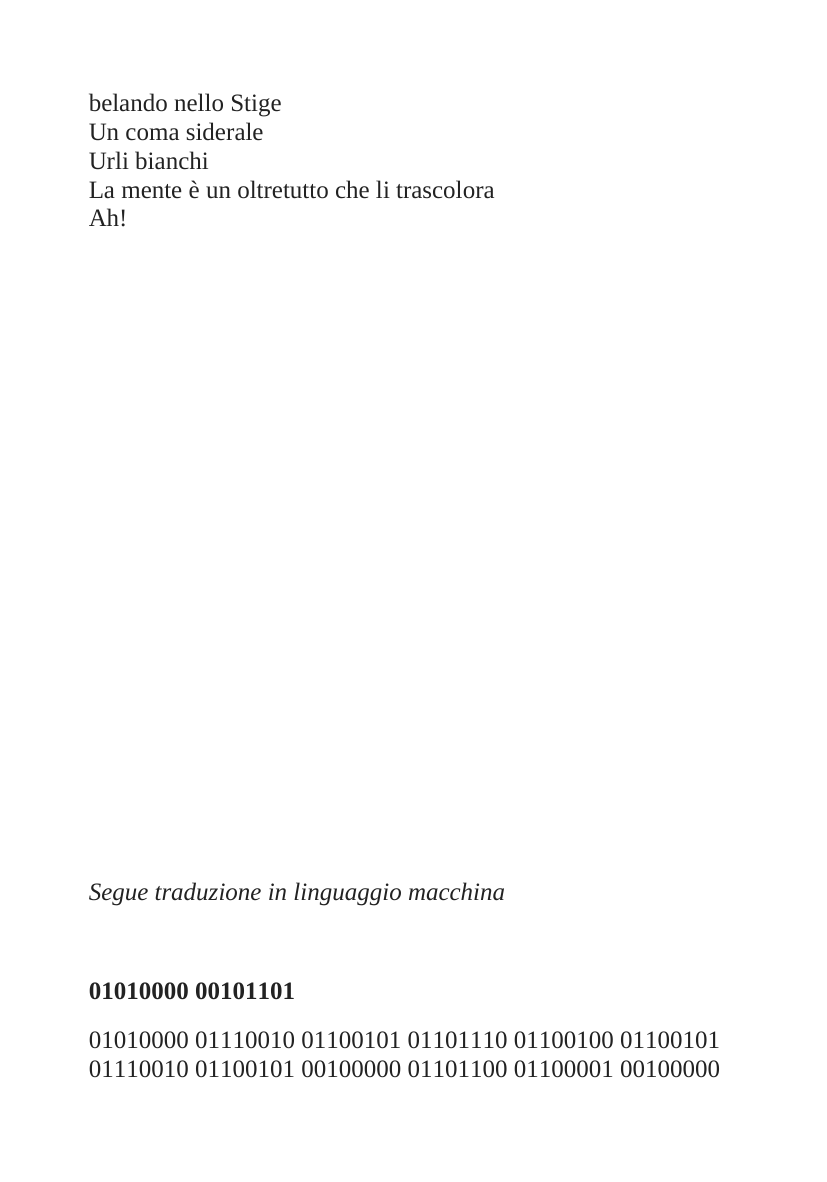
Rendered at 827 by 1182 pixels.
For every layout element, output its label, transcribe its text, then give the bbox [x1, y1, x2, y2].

text belando nello Stige Un coma siderale Urli bianchi La mente è un oltretutto che li trascolora Ah! [88, 88, 738, 232]
text 01010000 01110010 01100101 01101110 01100100 01100101 01110010 01100101 00100000 01101100 01100001 00100000 [88, 1026, 738, 1083]
text 01010000 00101101 [88, 976, 738, 1005]
subtitle Segue traduzione in linguaggio macchina [88, 877, 738, 906]
